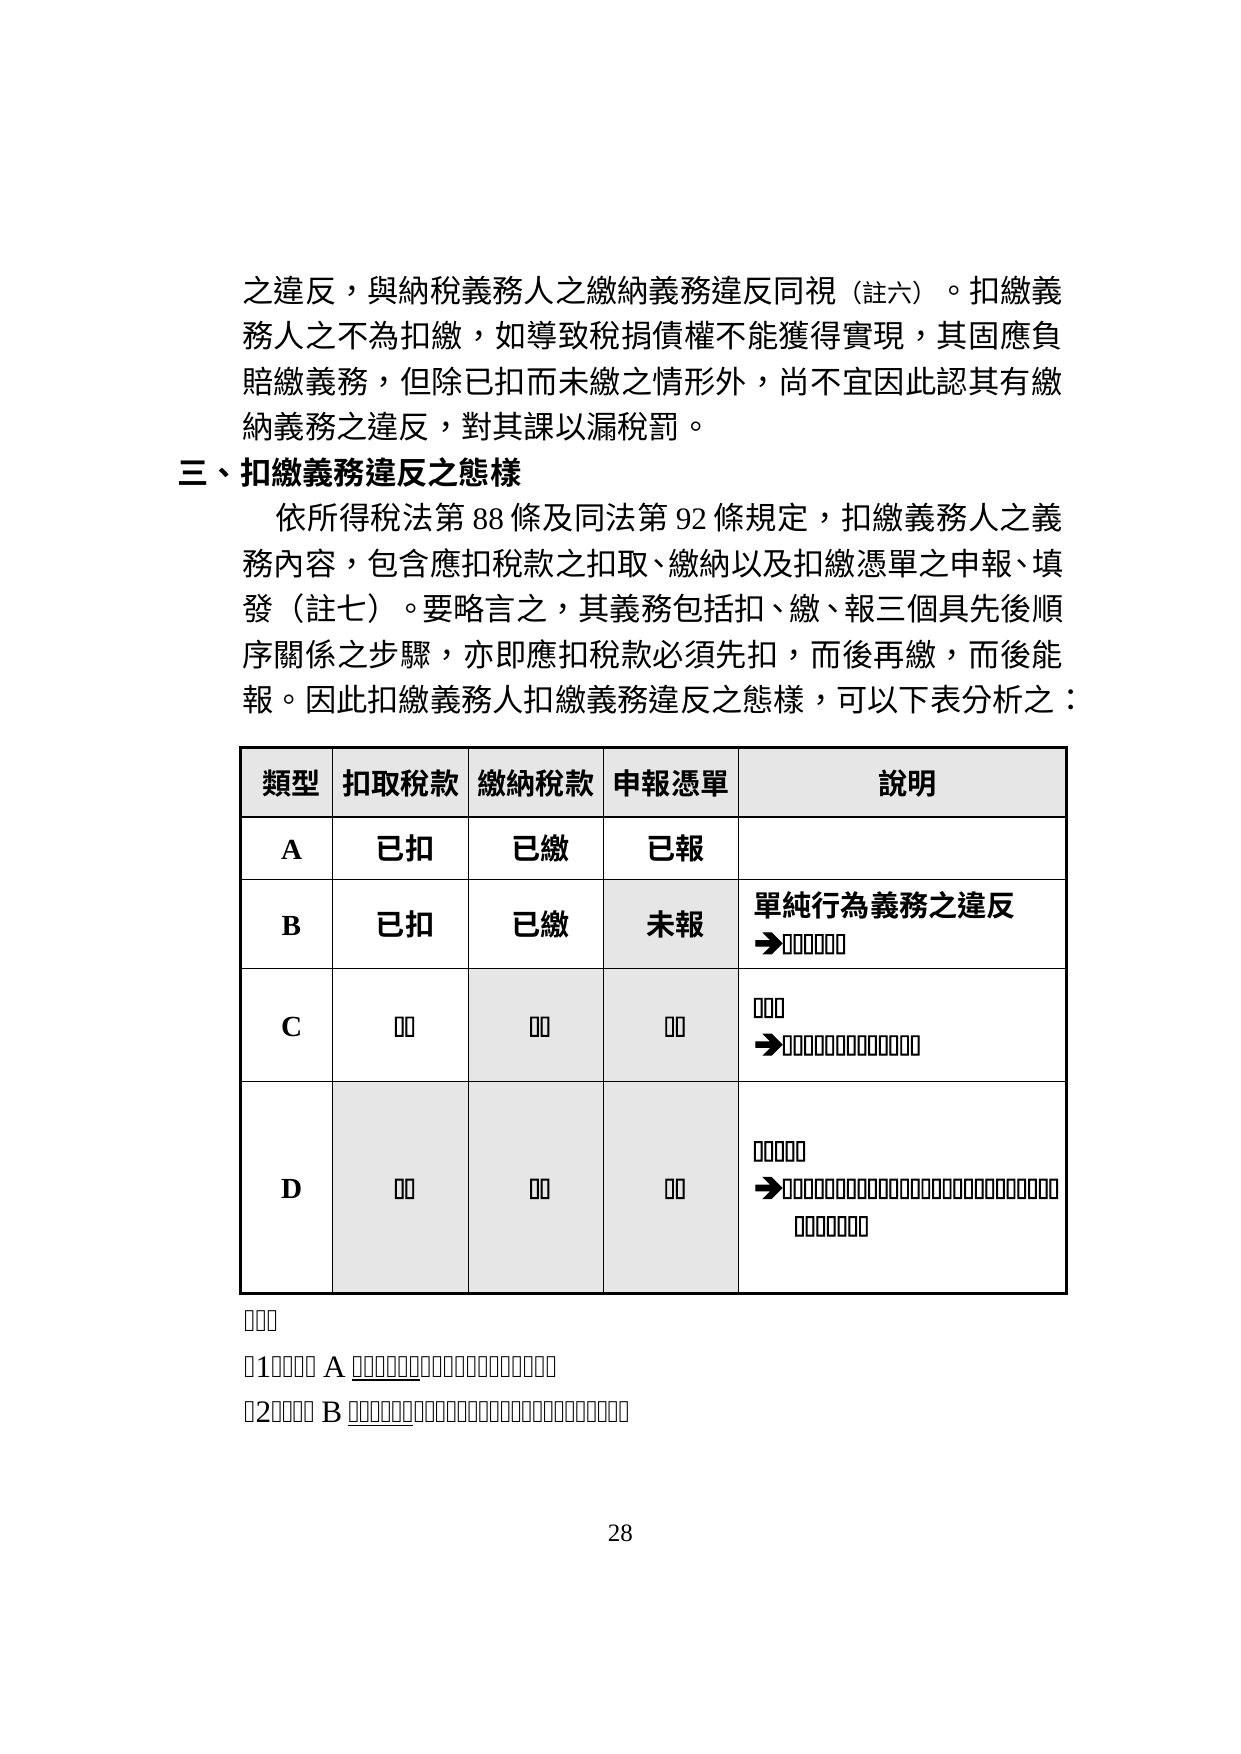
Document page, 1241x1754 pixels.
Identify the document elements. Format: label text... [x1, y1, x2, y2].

text 之違反，與納稅義務人之繳納義務違反同視（註六）。扣繳義務人之不為扣繳，如導致稅捐債權不能獲得實現，其固應負賠繳義務，但除已扣而未繳之情形外，尚不宜因此認其有繳納義務之違反，對其課以漏稅罰。 [242, 266, 1063, 448]
table_header 說明 [739, 749, 1065, 816]
table_cell A [242, 818, 332, 879]
table_cell 得處行為罰 惟如認為構成繳納義務之違反而處漏稅罰時，亦有是否得併處行為罰的問題 [739, 1082, 1065, 1292]
text 依所得稅法第88條及同法第92條規定，扣繳義務人之義務內容，包含應扣稅款之扣取、繳納以及扣繳憑單之申報、填發（註七）。要略言之，其義務包括扣、繳、報三個具先後順序關係之步驟，亦即應扣稅款必須先扣，而後再繳，而後能報。因此扣繳義務人扣繳義務違反之態樣，可以下表分析之： [242, 493, 1063, 721]
text 說明： [244, 1295, 1063, 1341]
table_cell 未繳 [469, 1082, 603, 1292]
table_cell 已繳 [469, 880, 603, 968]
table_cell 未報 [604, 880, 738, 968]
table_cell B [242, 880, 332, 968]
table_cell D [242, 1082, 332, 1292]
text （2）在類型B已扣已繳未報之情形，因僅係未申報憑單，故僅有行為罰。 [244, 1386, 1063, 1432]
table_cell [739, 818, 1065, 879]
text （1）在類型A已扣已繳已報之情形，並無義務之違反。 [244, 1341, 1063, 1386]
table_cell 已繳 [469, 818, 603, 879]
table_cell 漏稅罰 惟有是否得併處行為罰的問題 [739, 969, 1065, 1081]
table_cell 未報 [604, 969, 738, 1081]
text 三、扣繳義務違反之態樣 [177, 448, 1063, 493]
table_header 申報憑單 [604, 749, 738, 816]
table_cell 已報 [604, 818, 738, 879]
table_cell 未扣 [333, 1082, 468, 1292]
table_header 繳納稅款 [469, 749, 603, 816]
table_cell 單純行為義務之違反 只可處行為罰 [739, 880, 1065, 968]
table_cell 已扣 [333, 969, 468, 1081]
table_header 類型 [242, 749, 332, 816]
table_cell 未繳 [469, 969, 603, 1081]
table_cell 已扣 [333, 880, 468, 968]
table_cell 未報 [604, 1082, 738, 1292]
table_cell C [242, 969, 332, 1081]
table_cell 已扣 [333, 818, 468, 879]
table_header 扣取稅款 [333, 749, 468, 816]
